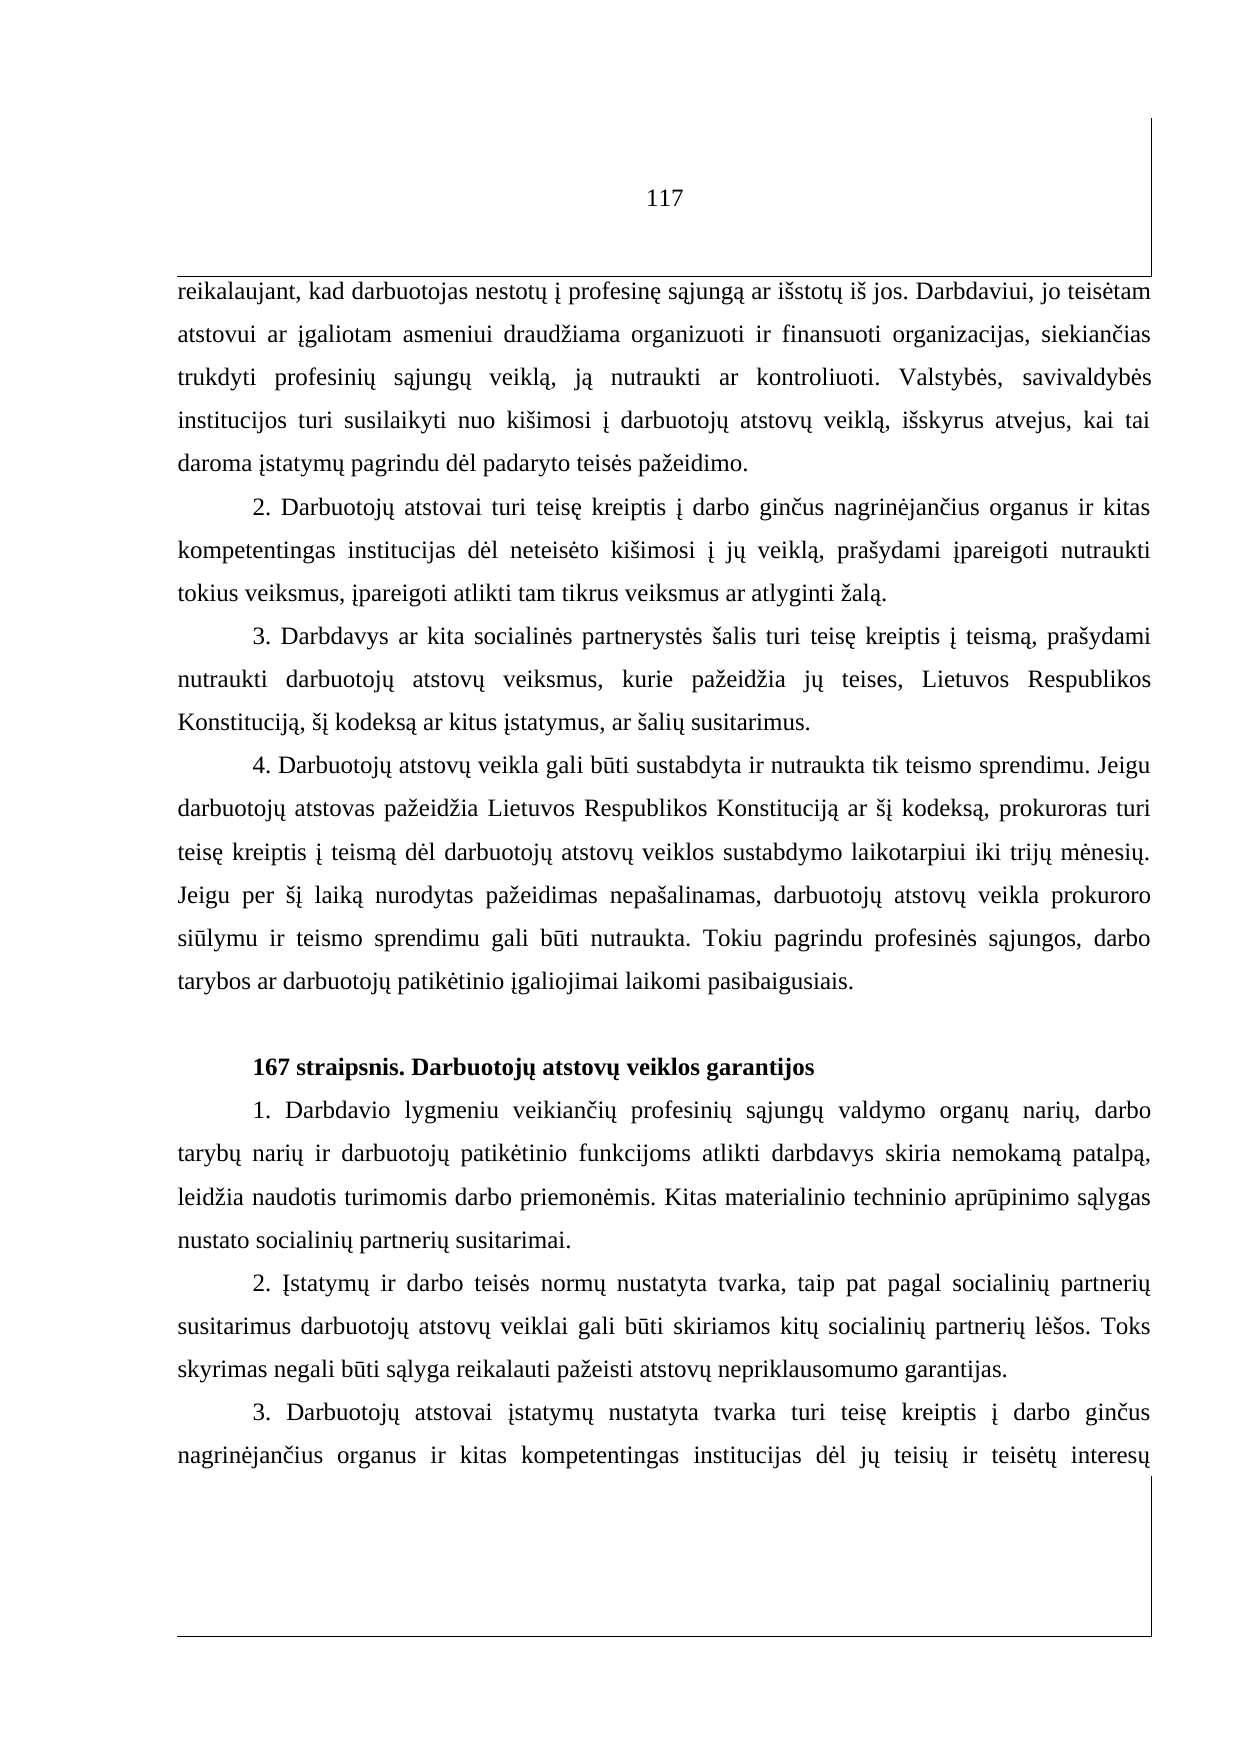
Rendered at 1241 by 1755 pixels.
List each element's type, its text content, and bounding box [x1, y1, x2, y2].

subtitle 167 straipsnis. Darbuotojų atstovų veiklos garantijos [177, 1052, 1152, 1081]
text reikalaujant, kad darbuotojas nestotų į profesinę sąjungą ar išstotų iš jos. Darbdaviui, jo teisėtam atstovui ar įgaliotam asmeniui draudžiama organizuoti ir finansuoti organizacijas, siekiančias trukdyti profesinių sąjungų veiklą, ją nutraukti ar kontroliuoti. Valstybės, savivaldybės institucijos turi susilaikyti nuo kišimosi į darbuotojų atstovų veiklą, išskyrus atvejus, kai tai daroma įstatymų pagrindu dėl padaryto teisės pažeidimo. [177, 276, 1152, 477]
text 1. Darbdavio lygmeniu veikiančių profesinių sąjungų valdymo organų narių, darbo tarybų narių ir darbuotojų patikėtinio funkcijoms atlikti darbdavys skiria nemokamą patalpą, leidžia naudotis turimomis darbo priemonėmis. Kitas materialinio techninio aprūpinimo sąlygas nustato socialinių partnerių susitarimai. [177, 1095, 1152, 1253]
text 2. Darbuotojų atstovai turi teisę kreiptis į darbo ginčus nagrinėjančius organus ir kitas kompetentingas institucijas dėl neteisėto kišimosi į jų veiklą, prašydami įpareigoti nutraukti tokius veiksmus, įpareigoti atlikti tam tikrus veiksmus ar atlyginti žalą. [177, 492, 1152, 607]
text 3. Darbdavys ar kita socialinės partnerystės šalis turi teisę kreiptis į teismą, prašydami nutraukti darbuotojų atstovų veiksmus, kurie pažeidžia jų teises, Lietuvos Respublikos Konstituciją, šį kodeksą ar kitus įstatymus, ar šalių susitarimus. [177, 621, 1152, 736]
text 4. Darbuotojų atstovų veikla gali būti sustabdyta ir nutraukta tik teismo sprendimu. Jeigu darbuotojų atstovas pažeidžia Lietuvos Respublikos Konstituciją ar šį kodeksą, prokuroras turi teisę kreiptis į teismą dėl darbuotojų atstovų veiklos sustabdymo laikotarpiui iki trijų mėnesių. Jeigu per šį laiką nurodytas pažeidimas nepašalinamas, darbuotojų atstovų veikla prokuroro siūlymu ir teismo sprendimu gali būti nutraukta. Tokiu pagrindu profesinės sąjungos, darbo tarybos ar darbuotojų patikėtinio įgaliojimai laikomi pasibaigusiais. [177, 750, 1152, 995]
text 3. Darbuotojų atstovai įstatymų nustatyta tvarka turi teisę kreiptis į darbo ginčus nagrinėjančius organus ir kitas kompetentingas institucijas dėl jų teisių ir teisėtų interesų [177, 1397, 1152, 1469]
text 2. Įstatymų ir darbo teisės normų nustatyta tvarka, taip pat pagal socialinių partnerių susitarimus darbuotojų atstovų veiklai gali būti skiriamos kitų socialinių partnerių lėšos. Toks skyrimas negali būti sąlyga reikalauti pažeisti atstovų nepriklausomumo garantijas. [177, 1268, 1152, 1383]
